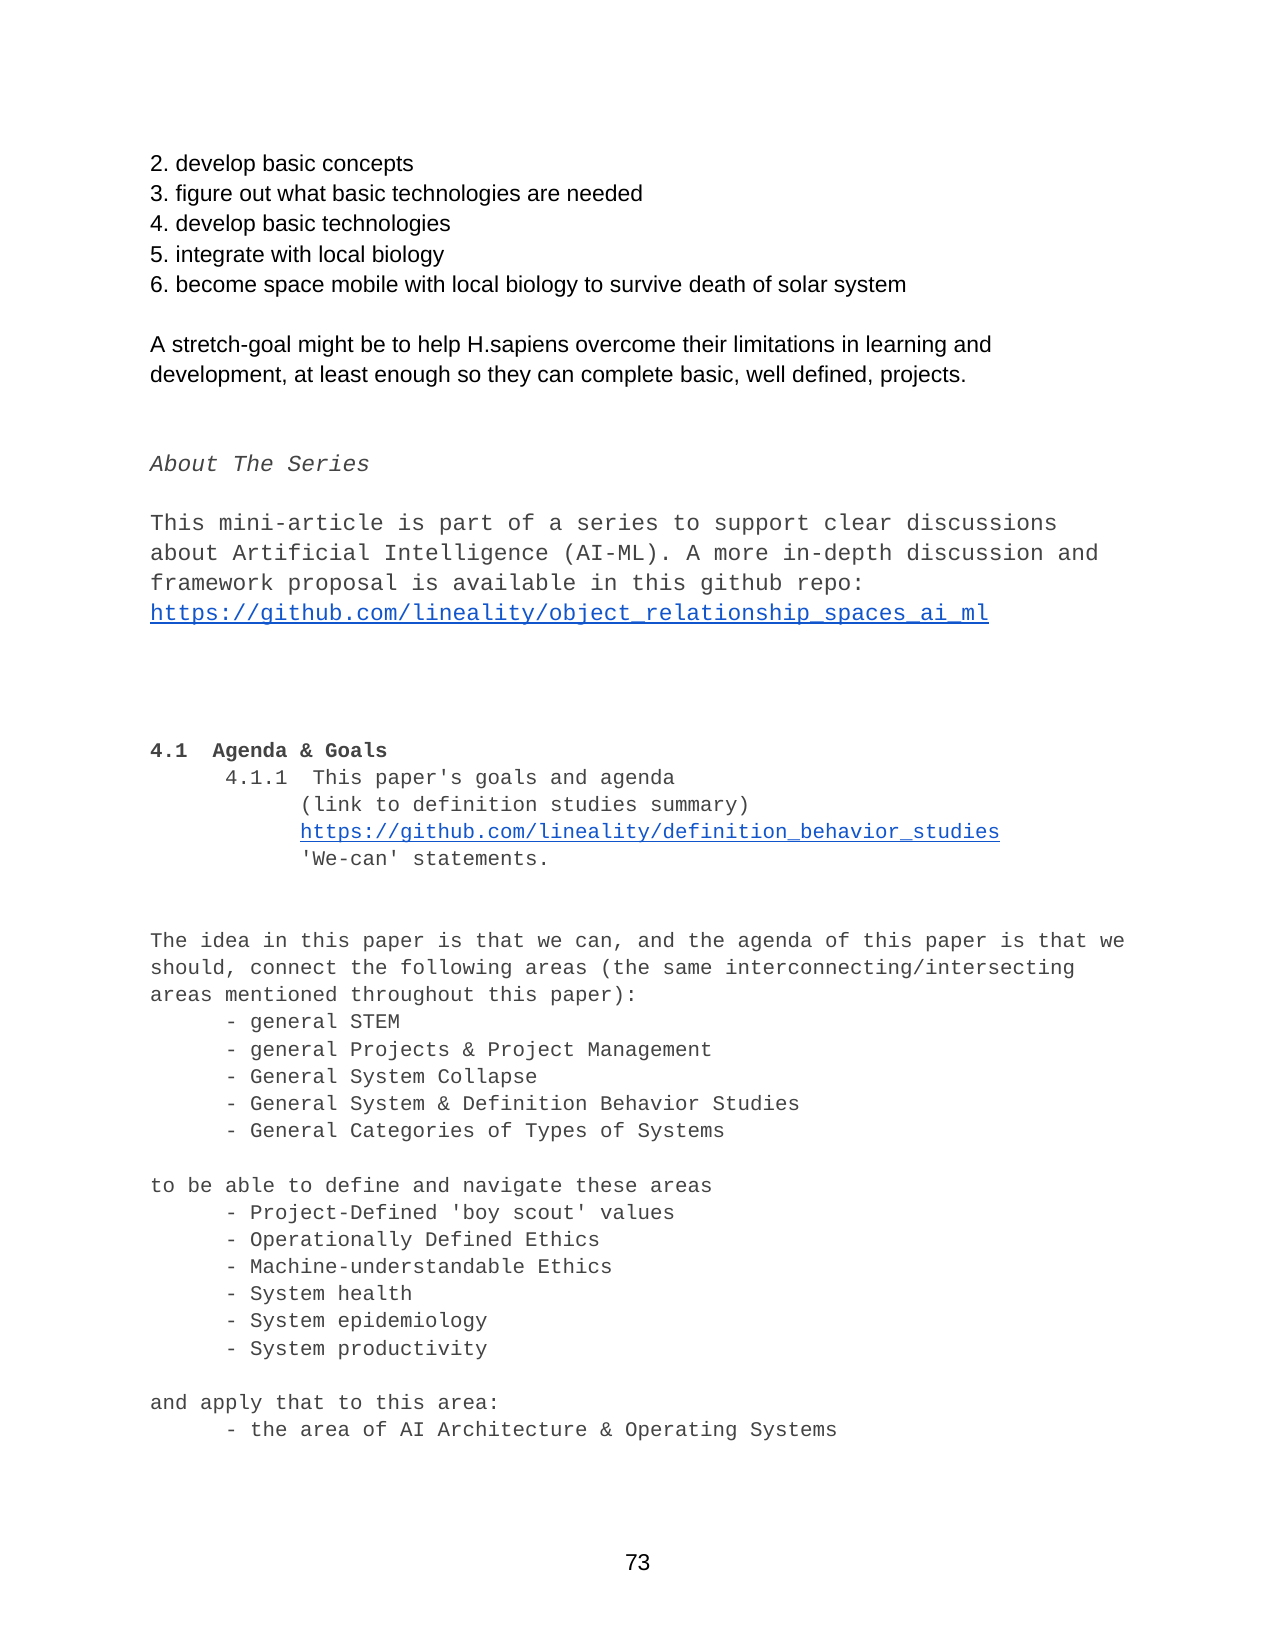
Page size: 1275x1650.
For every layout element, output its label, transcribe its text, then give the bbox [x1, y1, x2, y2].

text to be able to define and navigate these areas [150, 1174, 1125, 1198]
text 4.1 Agenda & Goals [150, 739, 1125, 763]
text 5. integrate with local biology [150, 241, 1125, 267]
text - General System & Definition Behavior Studies [150, 1093, 1125, 1117]
text - the area of AI Architecture & Operating Systems [150, 1419, 1125, 1443]
text 2. develop basic concepts [150, 150, 1125, 176]
text 6. become space mobile with local biology to survive death of solar system [150, 271, 1125, 297]
text - System health [225, 1283, 1125, 1307]
text - Operationally Defined Ethics [225, 1229, 1125, 1253]
text 3. figure out what basic technologies are needed [150, 180, 1125, 207]
text - System productivity [225, 1338, 1125, 1361]
text and apply that to this area: [150, 1392, 1125, 1416]
text 4.1.1 This paper's goals and agenda [150, 767, 1125, 790]
text This mini-article is part of a series to support clear discussions about Artificial Intelligence (AI-ML). A more in-depth discussion and framework proposal is available in this github repo: [150, 512, 1125, 597]
text - System epidemiology [225, 1311, 1125, 1334]
text https://github.com/lineality/object_relationship_spaces_ai_ml [150, 601, 1125, 627]
text (link to definition studies summary) [150, 794, 1125, 818]
text 'We-can' statements. [150, 848, 1125, 872]
text - General Categories of Types of Systems [150, 1120, 1125, 1144]
text The idea in this paper is that we can, and the agenda of this paper is that we should, connect the following areas (the same interconnecting/intersecting areas mentioned throughout this paper): [150, 930, 1125, 1008]
text - Machine-understandable Ethics [225, 1256, 1125, 1280]
text A stretch-goal might be to help H.sapiens overcome their limitations in learning and development, at least enough so they can complete basic, well defined, projects. [150, 331, 1125, 388]
text About The Series [150, 452, 1125, 478]
text 4. develop basic technologies [150, 210, 1125, 237]
text https://github.com/lineality/definition_behavior_studies [225, 821, 1125, 845]
text - General System Collapse [150, 1066, 1125, 1089]
text - Project-Defined 'boy scout' values [225, 1202, 1125, 1225]
text - general Projects & Project Management [150, 1039, 1125, 1062]
text - general STEM [150, 1011, 1125, 1035]
